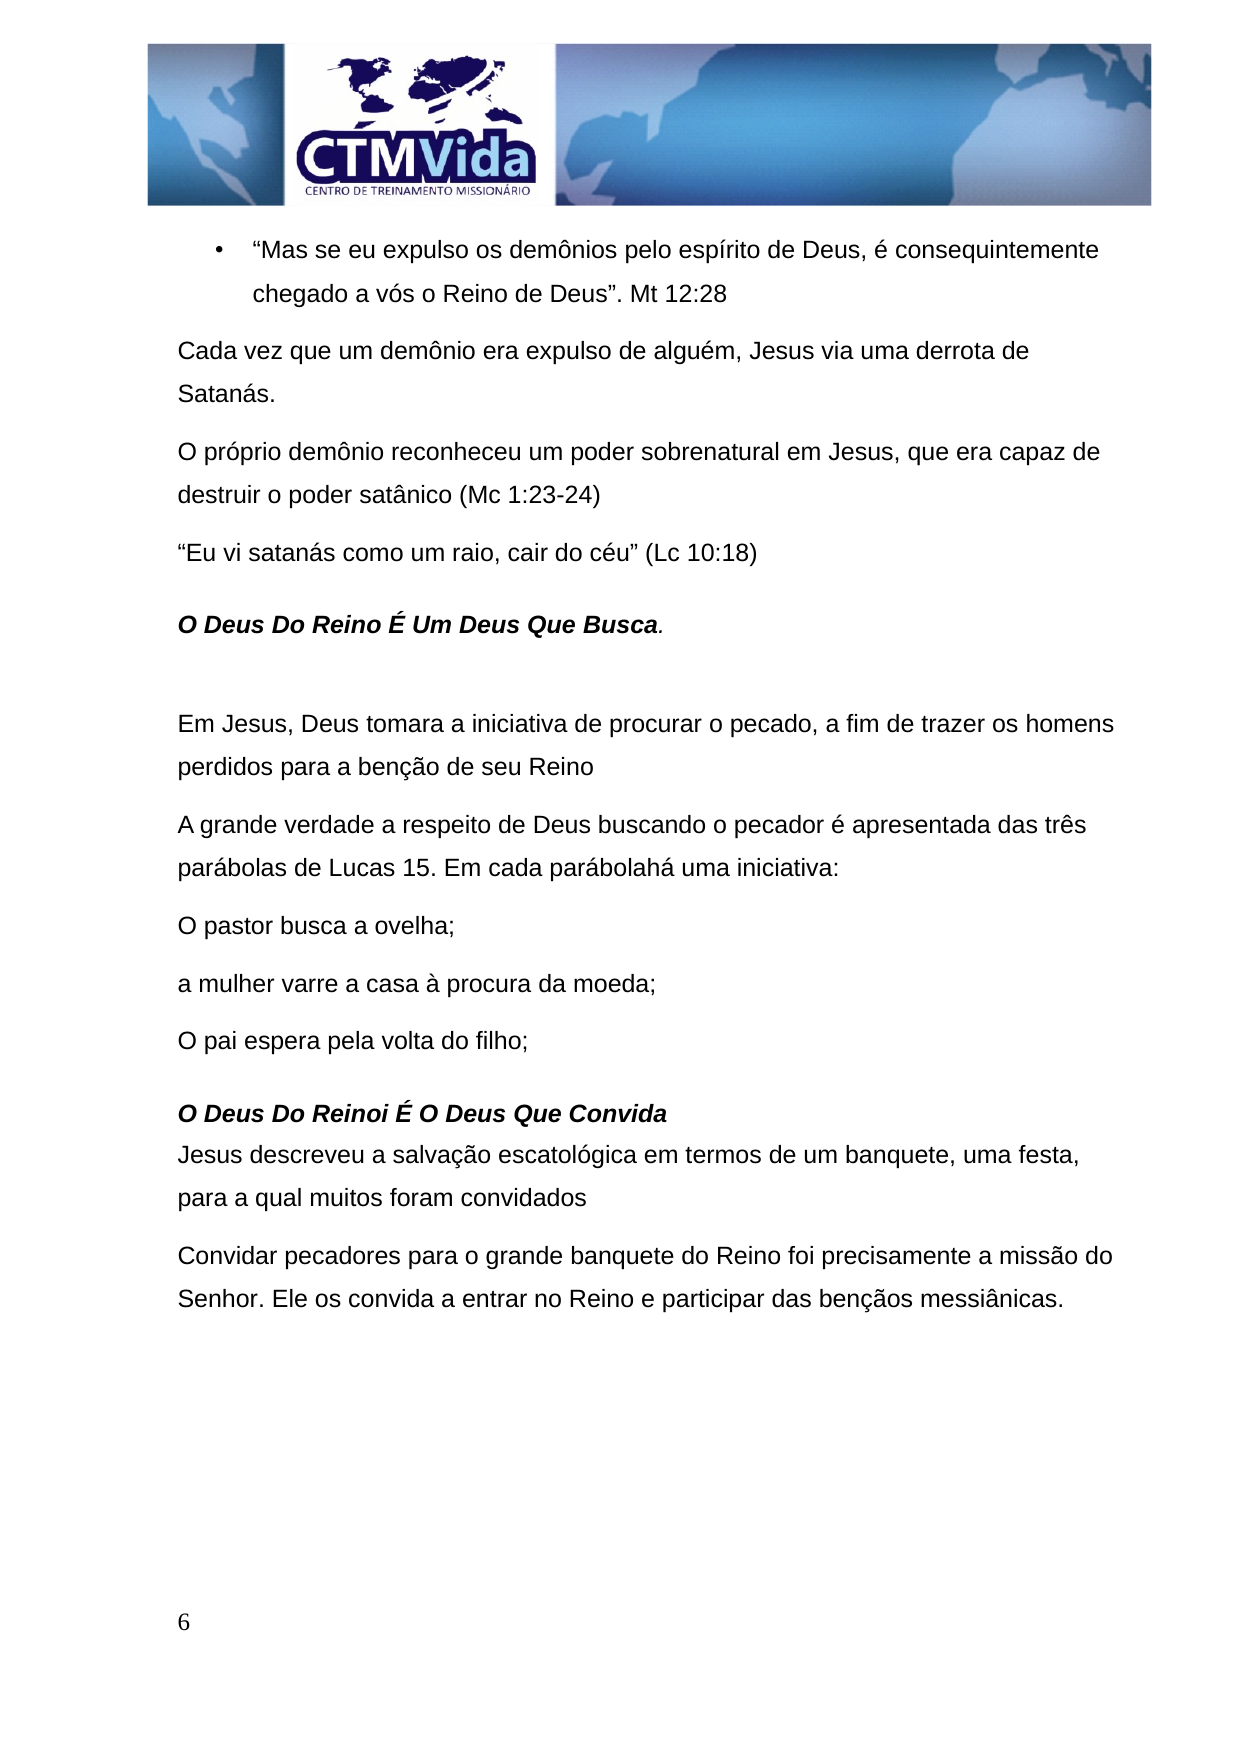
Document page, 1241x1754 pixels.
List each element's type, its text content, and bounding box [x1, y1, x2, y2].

subtitle O Deus do Reinoi é o Deus que convida [177, 1099, 1122, 1127]
text O pastor busca a ovelha; [177, 911, 1122, 940]
text O pai espera pela volta do filho; [177, 1026, 1122, 1055]
text “Eu vi satanás como um raio, cair do céu” (Lc 10:18) [177, 538, 1122, 567]
text Jesus descreveu a salvação escatológica em termos de um banquete, uma festa, para a qual muitos foram convidados [177, 1140, 1122, 1212]
text O próprio demônio reconheceu um poder sobrenatural em Jesus, que era capaz de destruir o poder satânico (Mc 1:23-24) [177, 437, 1122, 509]
text Convidar pecadores para o grande banquete do Reino foi precisamente a missão do Senhor. Ele os convida a entrar no Reino e participar das bençãos messiânicas. [177, 1241, 1122, 1313]
text a mulher varre a casa à procura da moeda; [177, 969, 1122, 997]
picture [147, 43, 1152, 206]
subtitle O Deus do Reino É um Deus que Busca. [177, 610, 1122, 639]
text Cada vez que um demônio era expulso de alguém, Jesus via uma derrota de Satanás. [177, 336, 1122, 408]
text A grande verdade a respeito de Deus buscando o pecador é apresentada das três parábolas de Lucas 15. Em cada parábolahá uma iniciativa: [177, 810, 1122, 882]
list “Mas se eu expulso os demônios pelo espírito de Deus, é consequintemente chegado a vós o Reino de Deus”. Mt 12:28 [215, 235, 1122, 307]
text Em Jesus, Deus tomara a iniciativa de procurar o pecado, a fim de trazer os homens perdidos para a benção de seu Reino [177, 709, 1122, 781]
